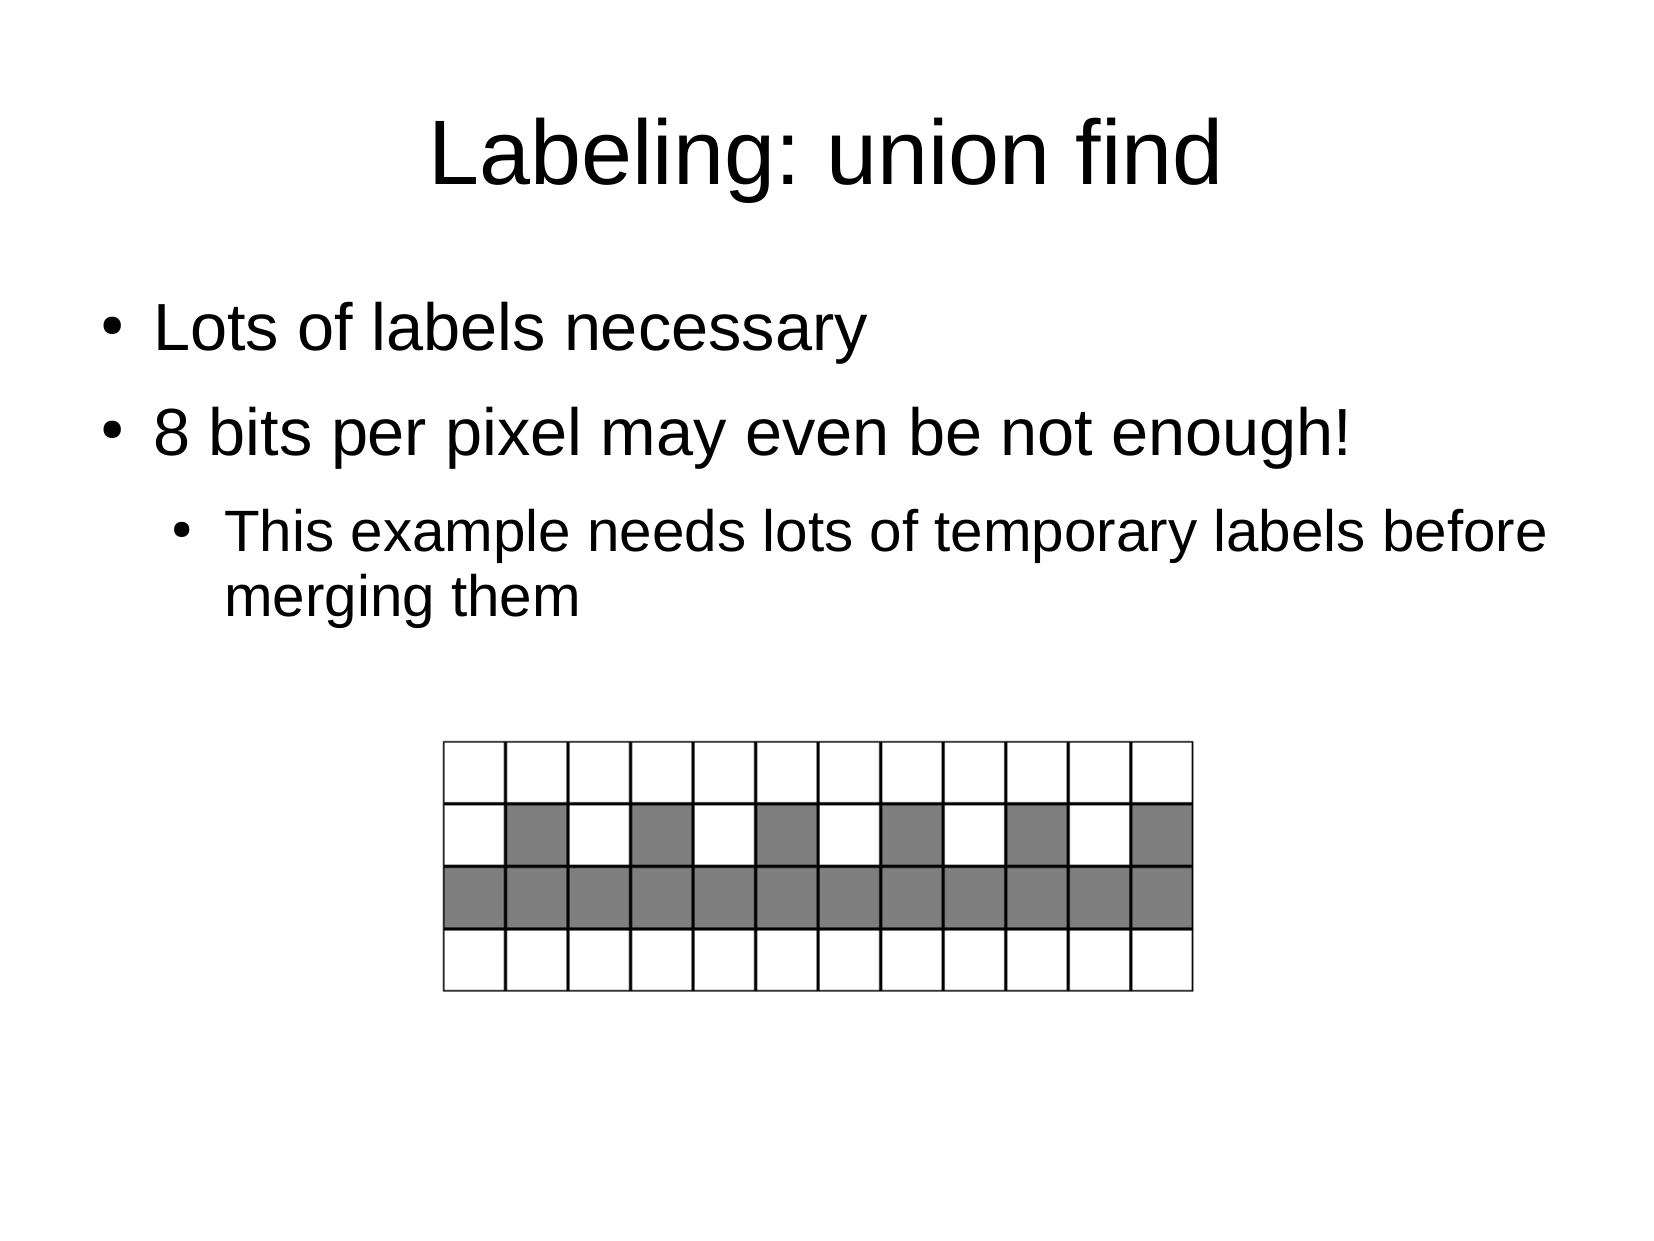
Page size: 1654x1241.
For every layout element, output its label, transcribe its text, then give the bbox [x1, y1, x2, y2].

picture [437, 732, 1203, 1006]
list Lots of labels necessary 8 bits per pixel may even be not enough! This example needs lots of temporary labels before merging them [82, 290, 1571, 1109]
title Labeling: union find [82, 49, 1571, 257]
